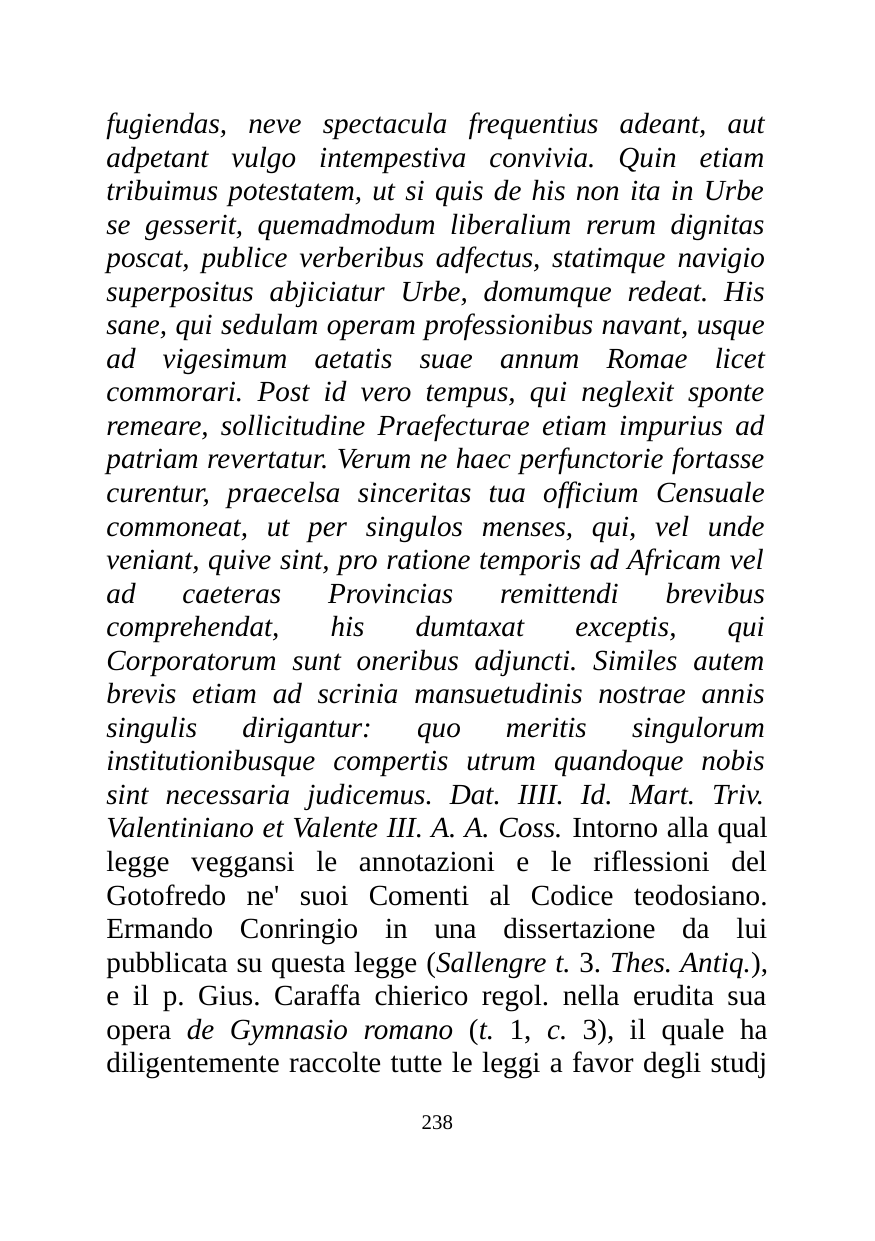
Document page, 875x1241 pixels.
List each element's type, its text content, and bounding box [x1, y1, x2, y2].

text fugiendas, neve spectacula frequentius adeant, aut adpetant vulgo intempestiva convivia. Quin etiam tribuimus potestatem, ut si quis de his non ita in Urbe se gesserit, quemadmodum liberalium rerum dignitas poscat, publice verberibus adfectus, statimque navigio superpositus abjiciatur Urbe, domumque redeat. His sane, qui sedulam operam professionibus navant, usque ad vigesimum aetatis suae annum Romae licet commorari. Post id vero tempus, qui neglexit sponte remeare, sollicitudine Praefecturae etiam impurius ad patriam revertatur. Verum ne haec perfunctorie fortasse curentur, praecelsa sinceritas tua officium Censuale commoneat, ut per singulos menses, qui, vel unde veniant, quive sint, pro ratione temporis ad Africam vel ad caeteras Provincias remittendi brevibus comprehendat, his dumtaxat exceptis, qui Corporatorum sunt oneribus adjuncti. Similes autem brevis etiam ad scrinia mansuetudinis nostrae annis singulis dirigantur: quo meritis singulorum institutionibusque compertis utrum quandoque nobis sint necessaria judicemus. Dat. IIII. Id. Mart. Triv. Valentiniano et Valente III. A. A. Coss. Intorno alla qual legge veggansi le annotazioni e le riflessioni del Gotofredo ne' suoi Comenti al Codice teodosiano. Ermando Conringio in una dissertazione da lui pubblicata su questa legge (Sallengre t. 3. Thes. Antiq.), e il p. Gius. Caraffa chierico regol. nella erudita sua opera de Gymnasio romano (t. 1, c. 3), il quale ha diligentemente raccolte tutte le leggi a favor degli studj [106, 106, 768, 1079]
